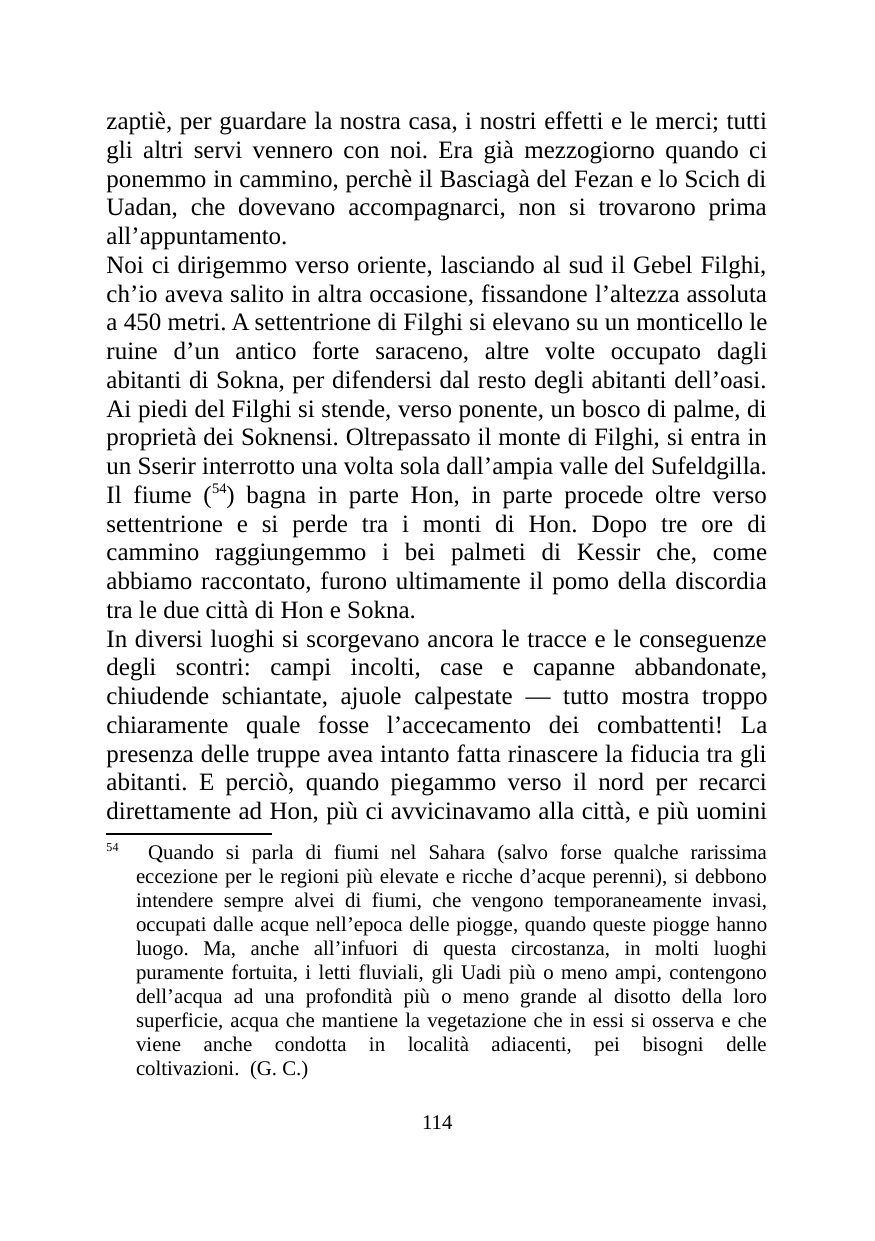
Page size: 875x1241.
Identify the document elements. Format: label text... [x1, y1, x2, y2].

text Noi ci dirigemmo verso oriente, lasciando al sud il Gebel Filghi, ch’io aveva salito in altra occasione, fissandone l’altezza assoluta a 450 metri. A settentrione di Filghi si elevano su un monticello le ruine d’un antico forte saraceno, altre volte occupato dagli abitanti di Sokna, per difendersi dal resto degli abitanti dell’oasi. Ai piedi del Filghi si stende, verso ponente, un bosco di palme, di proprietà dei Soknensi. Oltrepassato il monte di Filghi, si entra in un Sserir interrotto una volta sola dall’ampia valle del Sufeldgilla. Il fiume () bagna in parte Hon, in parte procede oltre verso settentrione e si perde tra i monti di Hon. Dopo tre ore di cammino raggiungemmo i bei palmeti di Kessir che, come abbiamo raccontato, furono ultimamente il pomo della discordia tra le due città di Hon e Sokna. [106, 250, 768, 624]
text Quando si parla di fiumi nel Sahara (salvo forse qualche rarissima eccezione per le regioni più elevate e ricche d’acque perenni), si debbono intendere sempre alvei di fiumi, che vengono temporaneamente invasi, occupati dalle acque nell’epoca delle piogge, quando queste piogge hanno luogo. Ma, anche all’infuori di questa circostanza, in molti luoghi puramente fortuita, i letti fluviali, gli Uadi più o meno ampi, contengono dell’acqua ad una profondità più o meno grande al disotto della loro superficie, acqua che mantiene la vegetazione che in essi si osserva e che viene anche condotta in località adiacenti, pei bisogni delle coltivazioni. (G. C.) [106, 840, 768, 1080]
text In diversi luoghi si scorgevano ancora le tracce e le conseguenze degli scontri: campi incolti, case e capanne abbandonate, chiudende schiantate, ajuole calpestate — tutto mostra troppo chiaramente quale fosse l’accecamento dei combattenti! La presenza delle truppe avea intanto fatta rinascere la fiducia tra gli abitanti. E perciò, quando piegammo verso il nord per recarci direttamente ad Hon, più ci avvicinavamo alla città, e più uomini [106, 624, 768, 825]
text zaptiè, per guardare la nostra casa, i nostri effetti e le merci; tutti gli altri servi vennero con noi. Era già mezzogiorno quando ci ponemmo in cammino, perchè il Basciagà del Fezan e lo Scich di Uadan, che dovevano accompagnarci, non si trovarono prima all’appuntamento. [106, 106, 768, 250]
